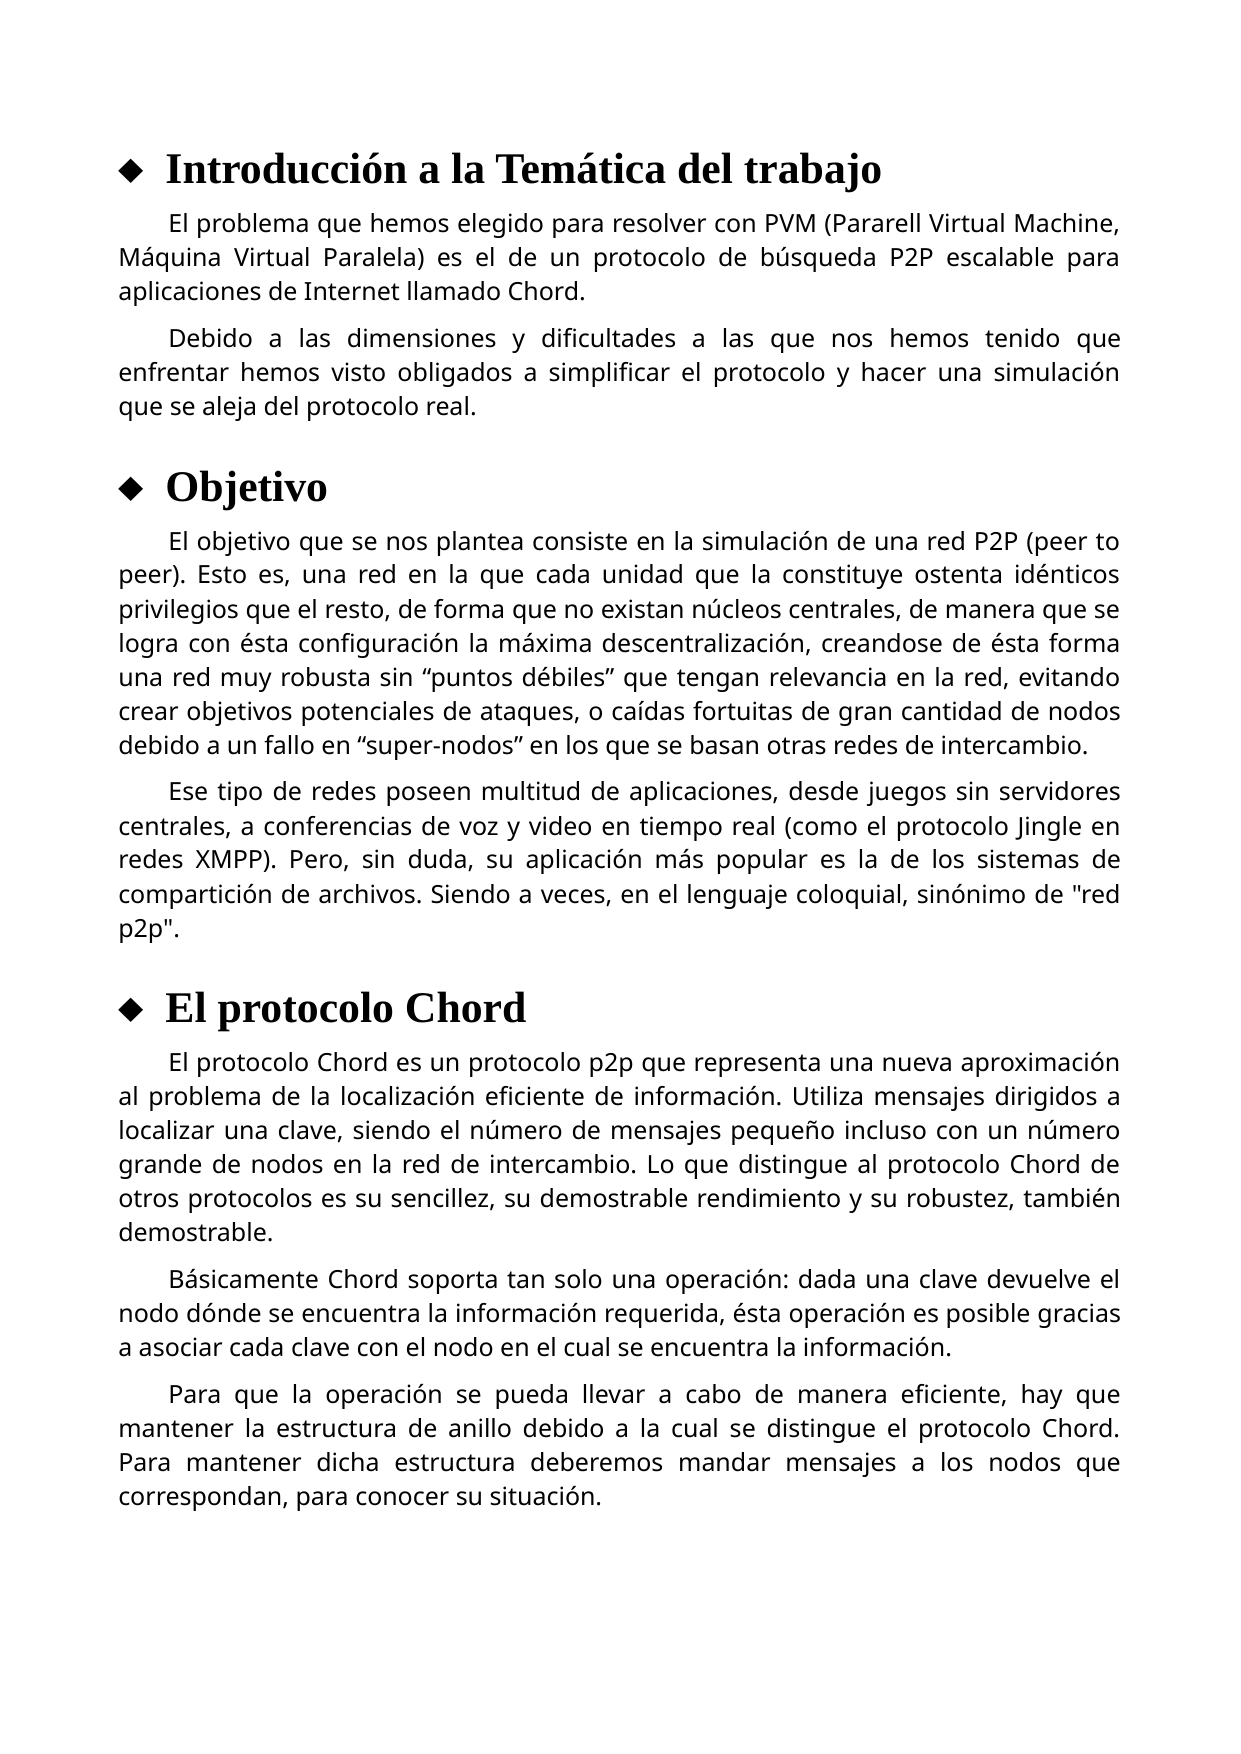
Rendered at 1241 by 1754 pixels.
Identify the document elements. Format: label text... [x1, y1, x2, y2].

text Para que la operación se pueda llevar a cabo de manera eficiente, hay que mantener la estructura de anillo debido a la cual se distingue el protocolo Chord. Para mantener dicha estructura deberemos mandar mensajes a los nodos que correspondan, para conocer su situación. [118, 1376, 1122, 1512]
text El problema que hemos elegido para resolver con PVM (Pararell Virtual Machine, Máquina Virtual Paralela) es el de un protocolo de búsqueda P2P escalable para aplicaciones de Internet llamado Chord. [118, 206, 1122, 308]
subtitle Objetivo [118, 460, 1122, 511]
subtitle Introducción a la Temática del trabajo [118, 143, 1122, 193]
text El objetivo que se nos plantea consiste en la simulación de una red P2P (peer to peer). Esto es, una red en la que cada unidad que la constituye ostenta idénticos privilegios que el resto, de forma que no existan núcleos centrales, de manera que se logra con ésta configuración la máxima descentralización, creandose de ésta forma una red muy robusta sin “puntos débiles” que tengan relevancia en la red, evitando crear objetivos potenciales de ataques, o caídas fortuitas de gran cantidad de nodos debido a un fallo en “super-nodos” en los que se basan otras redes de intercambio. [118, 523, 1122, 762]
text El protocolo Chord es un protocolo p2p que representa una nueva aproximación al problema de la localización eficiente de información. Utiliza mensajes dirigidos a localizar una clave, siendo el número de mensajes pequeño incluso con un número grande de nodos en la red de intercambio. Lo que distingue al protocolo Chord de otros protocolos es su sencillez, su demostrable rendimiento y su robustez, también demostrable. [118, 1045, 1122, 1249]
text Debido a las dimensiones y dificultades a las que nos hemos tenido que enfrentar hemos visto obligados a simplificar el protocolo y hacer una simulación que se aleja del protocolo real. [118, 321, 1122, 423]
subtitle El protocolo Chord [118, 982, 1122, 1032]
text Ese tipo de redes poseen multitud de aplicaciones, desde juegos sin servidores centrales, a conferencias de voz y video en tiempo real (como el protocolo Jingle en redes XMPP). Pero, sin duda, su aplicación más popular es la de los sistemas de compartición de archivos. Siendo a veces, en el lenguaje coloquial, sinónimo de "red p2p". [118, 774, 1122, 944]
text Básicamente Chord soporta tan solo una operación: dada una clave devuelve el nodo dónde se encuentra la información requerida, ésta operación es posible gracias a asociar cada clave con el nodo en el cual se encuentra la información. [118, 1262, 1122, 1364]
